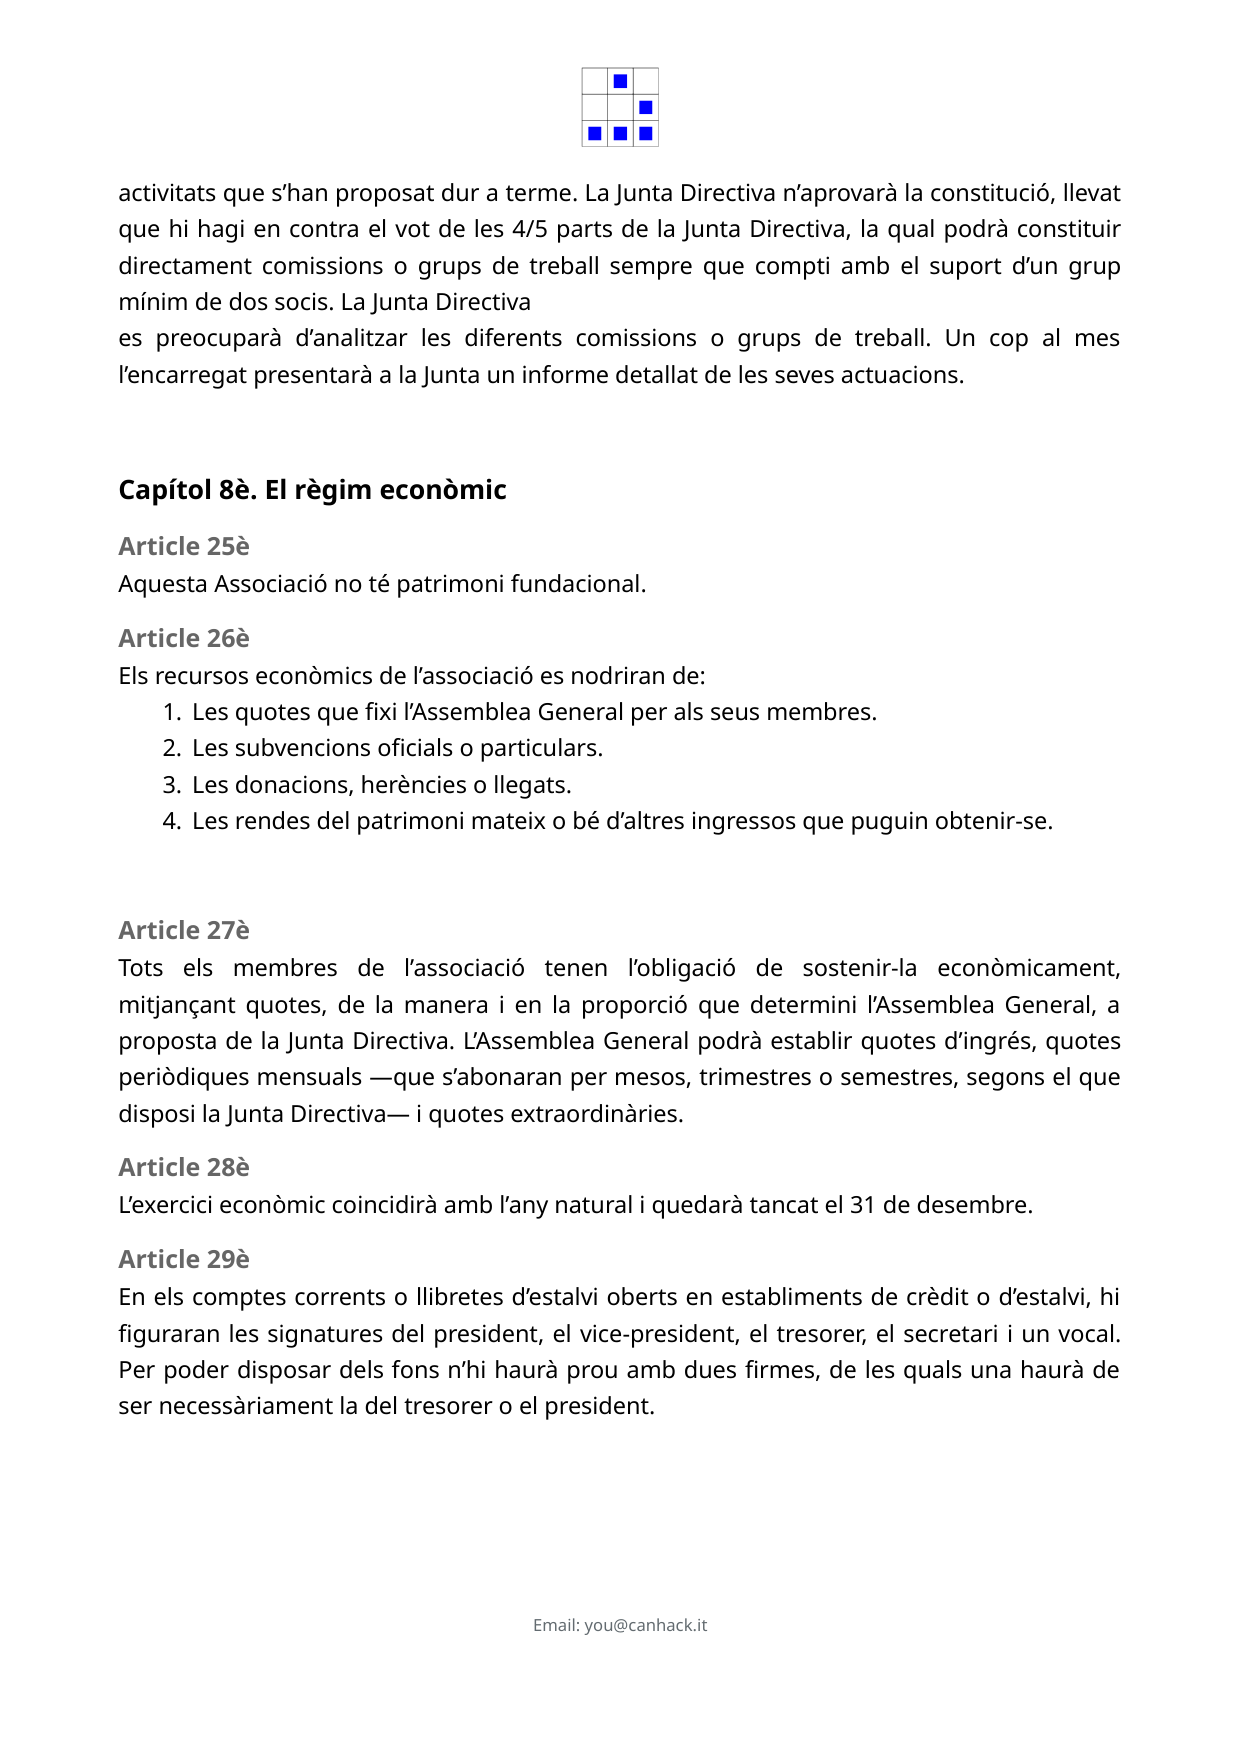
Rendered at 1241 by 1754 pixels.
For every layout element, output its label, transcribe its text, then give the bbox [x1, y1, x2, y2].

text es preocuparà d’analitzar les diferents comissions o grups de treball. Un cop al mes l’encarregat presentarà a la Junta un informe detallat de les seves actuacions. [118, 322, 1122, 390]
text Els recursos econòmics de l’associació es nodriran de: [118, 659, 1122, 691]
text L’exercici econòmic coincidirà amb l’any natural i quedarà tancat el 31 de desembre. [118, 1189, 1122, 1221]
subtitle Capítol 8è. El règim econòmic [118, 471, 1122, 507]
list Les rendes del patrimoni mateix o bé d’altres ingressos que puguin obtenir-se. [162, 804, 1122, 836]
picture [581, 67, 659, 147]
subtitle Article 28è [118, 1150, 1122, 1184]
text Tots els membres de l’associació tenen l’obligació de sostenir-la econòmicament, mitjançant quotes, de la manera i en la proporció que determini l’Assemblea General, a proposta de la Junta Directiva. L’Assemblea General podrà establir quotes d’ingrés, quotes periòdiques mensuals —que s’abonaran per mesos, trimestres o semestres, segons el que disposi la Junta Directiva— i quotes extraordinàries. [118, 952, 1122, 1129]
subtitle Article 25è [118, 528, 1122, 563]
subtitle Article 27è [118, 913, 1122, 947]
text En els comptes corrents o llibretes d’estalvi oberts en establiments de crèdit o d’estalvi, hi figuraran les signatures del president, el vice-president, el tresorer, el secretari i un vocal. Per poder disposar dels fons n’hi haurà prou amb dues firmes, de les quals una haurà de ser necessàriament la del tresorer o el president. [118, 1281, 1122, 1422]
list Les donacions, herències o llegats. [162, 768, 1122, 800]
text Aquesta Associació no té patrimoni fundacional. [118, 567, 1122, 599]
list Les subvencions oficials o particulars. [162, 732, 1122, 764]
text activitats que s’han proposat dur a terme. La Junta Directiva n’aprovarà la constitució, llevat que hi hagi en contra el vot de les 4/5 parts de la Junta Directiva, la qual podrà constituir directament comissions o grups de treball sempre que compti amb el suport d’un grup mínim de dos socis. La Junta Directiva [118, 176, 1122, 317]
subtitle Article 29è [118, 1242, 1122, 1276]
subtitle Article 26è [118, 620, 1122, 654]
list Les quotes que fixi l’Assemblea General per als seus membres. [162, 695, 1122, 727]
